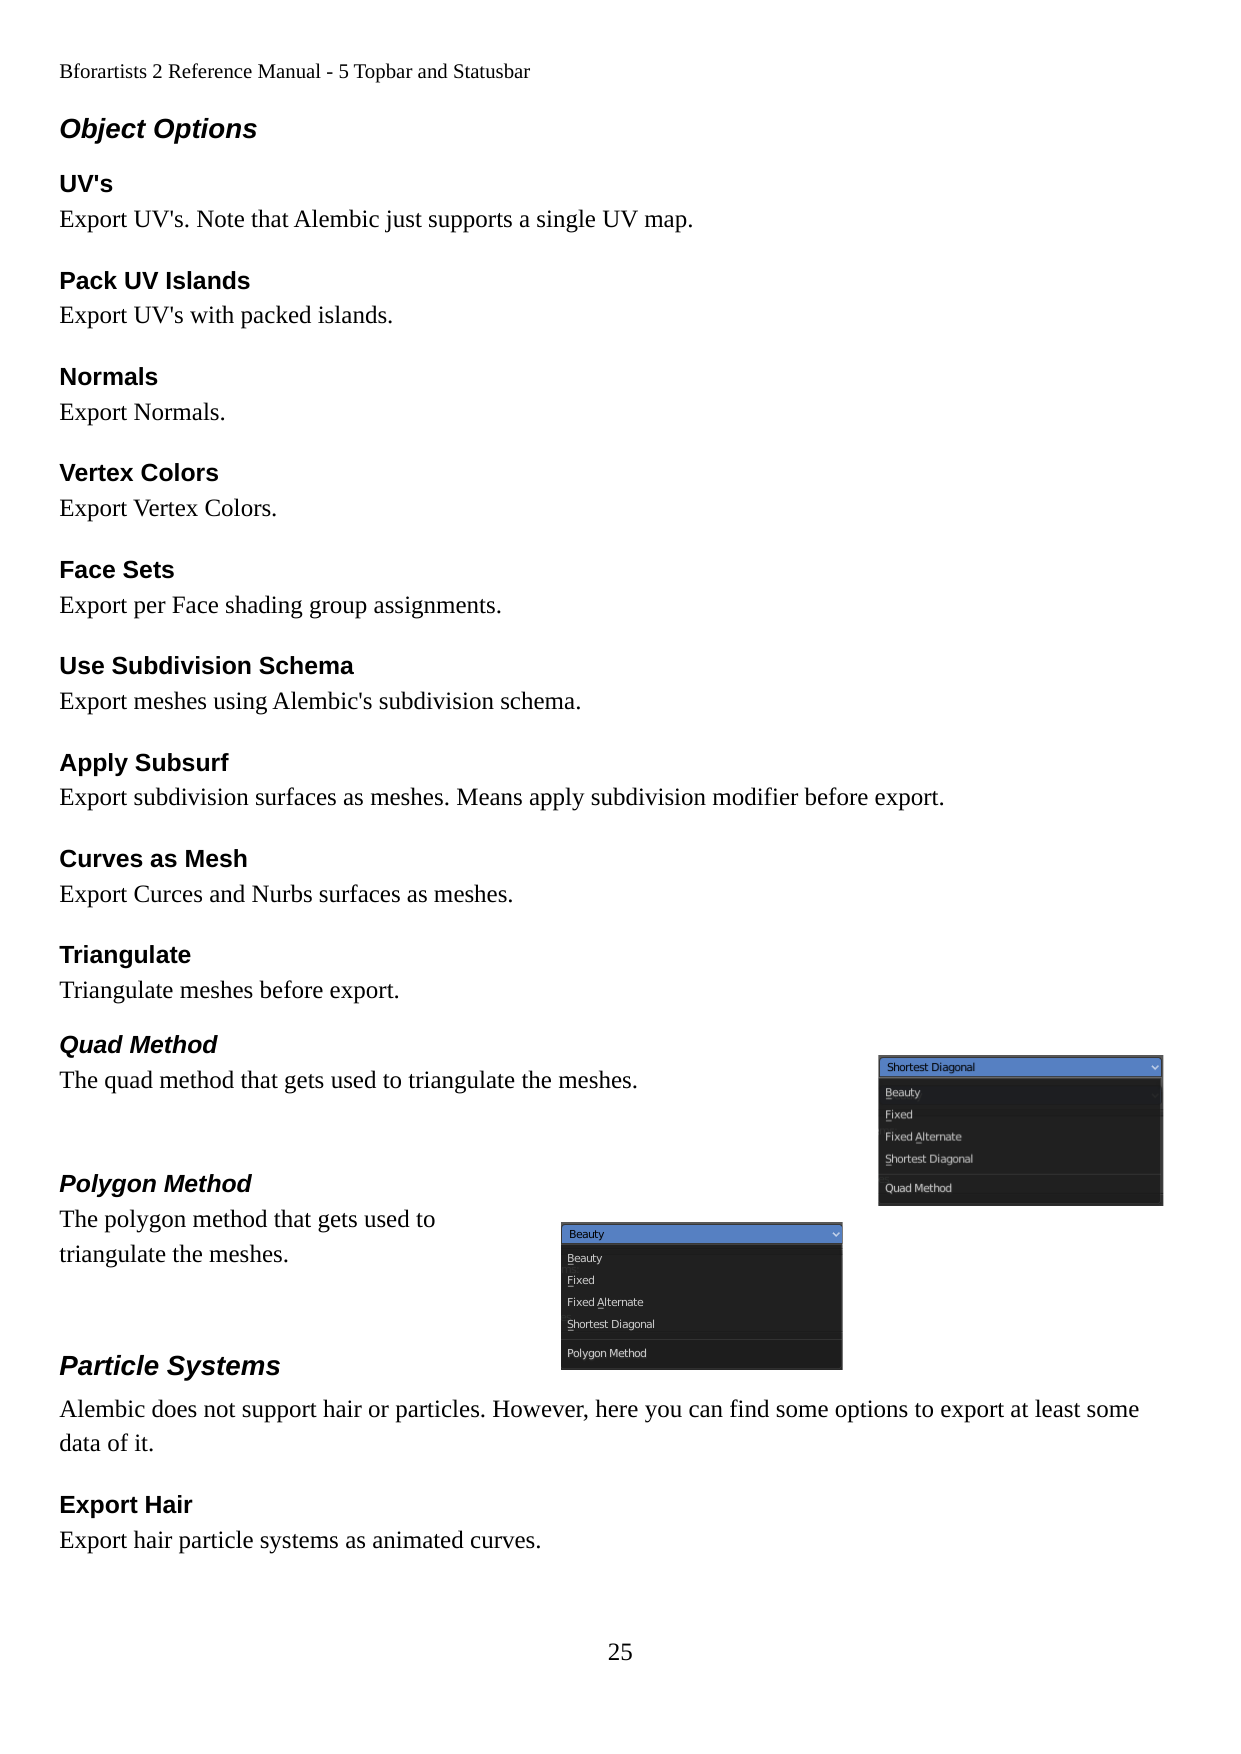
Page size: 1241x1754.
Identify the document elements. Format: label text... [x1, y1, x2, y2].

subtitle Particle Systems [59, 1349, 1181, 1381]
picture [561, 1222, 843, 1370]
subtitle Object Options [59, 113, 1181, 144]
subtitle Use Subdivision Schema [59, 651, 1181, 680]
picture [878, 1055, 1164, 1206]
text Export per Face shading group assignments. [59, 590, 1181, 618]
subtitle UV's [59, 169, 1181, 198]
subtitle Pack UV Islands [59, 266, 1181, 294]
text Export hair particle systems as animated curves. [59, 1525, 1181, 1553]
text The polygon method that gets used to triangulate the meshes. [59, 1204, 1181, 1268]
subtitle Export Hair [59, 1490, 1181, 1518]
text Triangulate meshes before export. [59, 975, 1181, 1004]
text Export Curces and Nurbs surfaces as meshes. [59, 879, 1181, 907]
subtitle Apply Subsurf [59, 748, 1181, 776]
text Export subdivision surfaces as meshes. Means apply subdivision modifier before export. [59, 782, 1181, 811]
text Export meshes using Alembic's subdivision schema. [59, 686, 1181, 715]
subtitle Polygon Method [59, 1169, 878, 1198]
subtitle Face Sets [59, 555, 1181, 583]
text Export UV's. Note that Alembic just supports a single UV map. [59, 204, 1181, 233]
subtitle Normals [59, 362, 1181, 391]
subtitle Triangulate [59, 940, 1181, 969]
text Alembic does not support hair or particles. However, here you can find some options to export at least some data of it. [59, 1394, 1181, 1457]
text Export UV's with packed islands. [59, 301, 1181, 329]
text The quad method that gets used to triangulate the meshes. [59, 1065, 878, 1094]
text Export Vertex Colors. [59, 493, 1181, 522]
subtitle [1164, 1169, 1181, 1198]
subtitle Vertex Colors [59, 458, 1181, 487]
text Export Normals. [59, 397, 1181, 426]
subtitle Curves as Mesh [59, 844, 1181, 872]
subtitle Quad Method [59, 1030, 1181, 1059]
